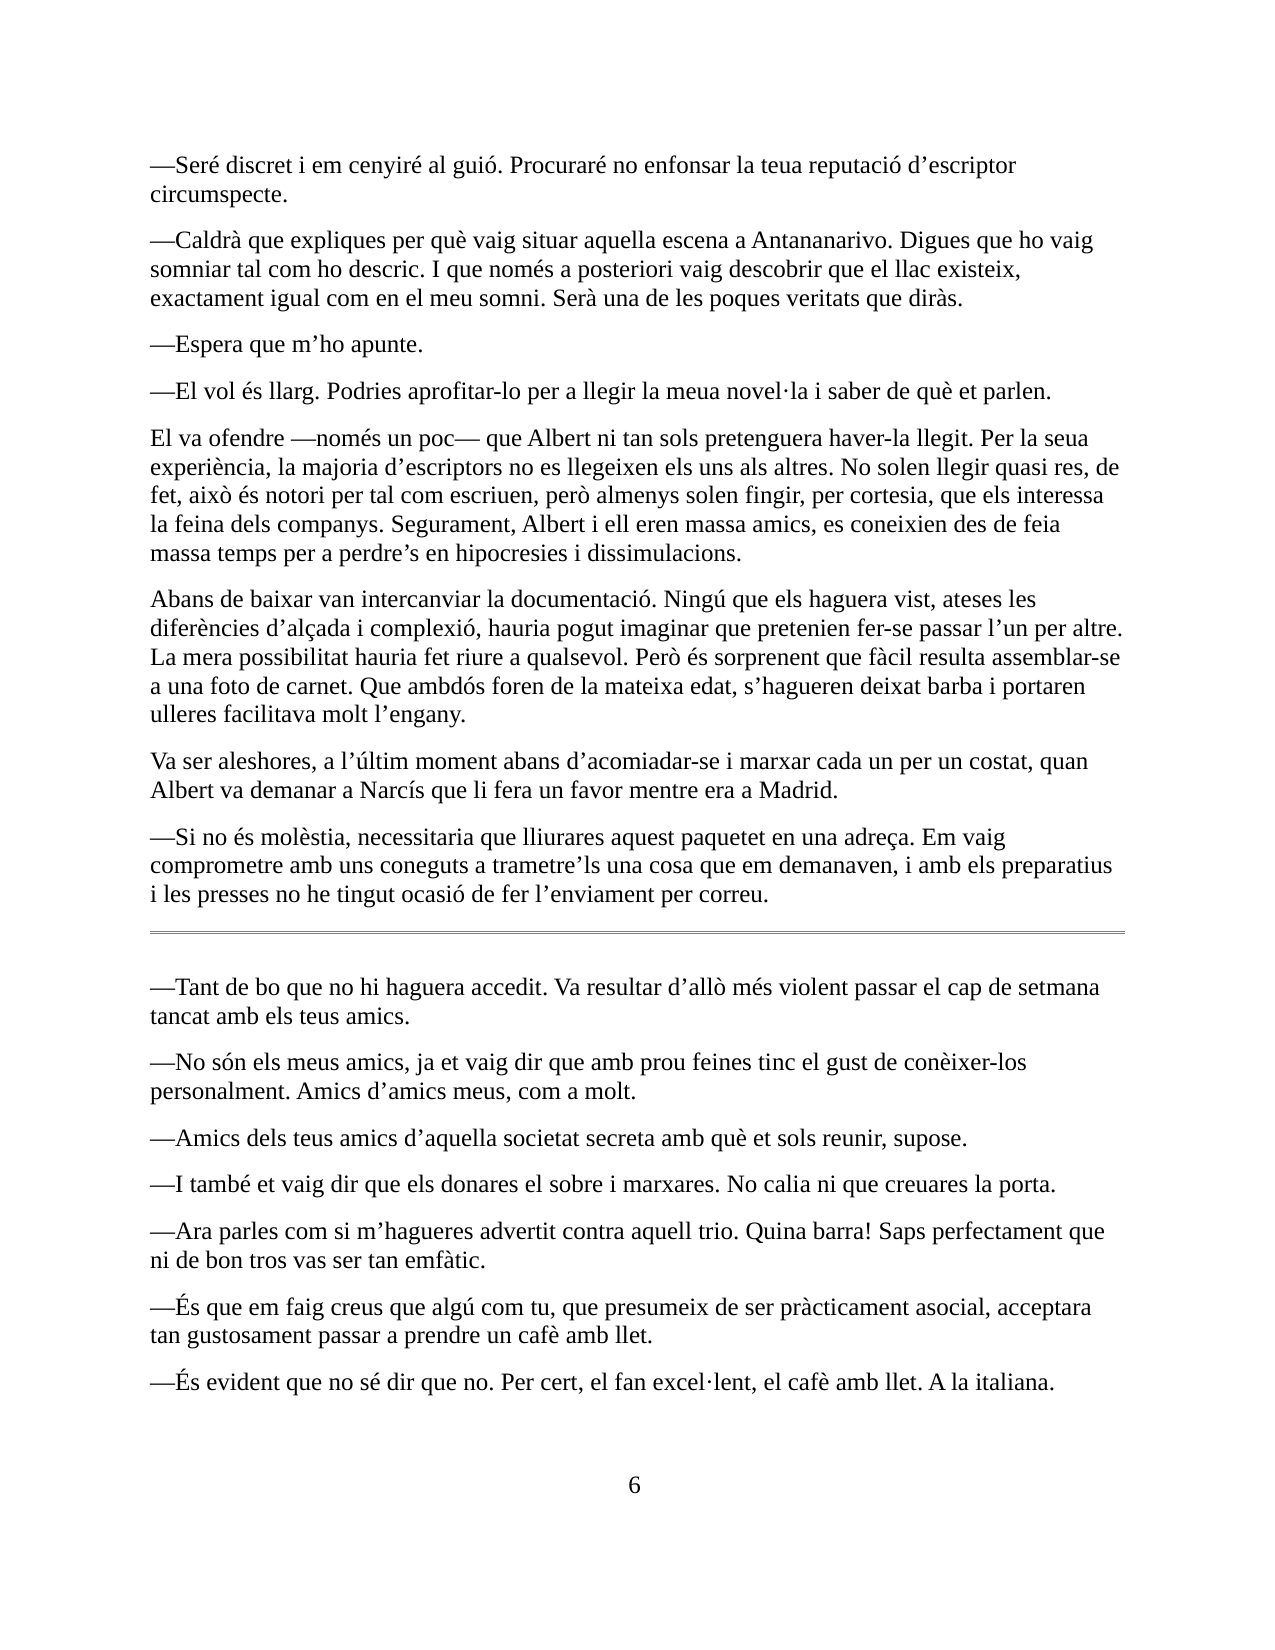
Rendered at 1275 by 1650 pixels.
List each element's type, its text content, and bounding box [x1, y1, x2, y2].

text —Si no és molèstia, necessitaria que lliurares aquest paquetet en una adreça. Em vaig comprometre amb uns coneguts a trametre’ls una cosa que em demanaven, i amb els preparatius i les presses no he tingut ocasió de fer l’enviament per correu. [150, 822, 1125, 908]
text El va ofendre —només un poc— que Albert ni tan sols pretenguera haver-la llegit. Per la seua experiència, la majoria d’escriptors no es llegeixen els uns als altres. No solen llegir quasi res, de fet, això és notori per tal com escriuen, però almenys solen fingir, per cortesia, que els interessa la feina dels companys. Segurament, Albert i ell eren massa amics, es coneixien des de feia massa temps per a perdre’s en hipocresies i dissimulacions. [150, 423, 1125, 567]
text —I també et vaig dir que els donares el sobre i marxares. No calia ni que creuares la porta. [150, 1169, 1125, 1198]
text —Tant de bo que no hi haguera accedit. Va resultar d’allò més violent passar el cap de setmana tancat amb els teus amics. [150, 972, 1125, 1029]
text —Ara parles com si m’hagueres advertit contra aquell trio. Quina barra! Saps perfectament que ni de bon tros vas ser tan emfàtic. [150, 1216, 1125, 1274]
text —Caldrà que expliques per què vaig situar aquella escena a Antananarivo. Digues que ho vaig somniar tal com ho descric. I que només a posteriori vaig descobrir que el llac existeix, exactament igual com en el meu somni. Serà una de les poques veritats que diràs. [150, 225, 1125, 312]
text —Espera que m’ho apunte. [150, 329, 1125, 358]
text —És evident que no sé dir que no. Per cert, el fan excel·lent, el cafè amb llet. A la italiana. [150, 1367, 1125, 1396]
text Va ser aleshores, a l’últim moment abans d’acomiadar-se i marxar cada un per un costat, quan Albert va demanar a Narcís que li fera un favor mentre era a Madrid. [150, 746, 1125, 804]
text —Seré discret i em cenyiré al guió. Procuraré no enfonsar la teua reputació d’escriptor circumspecte. [150, 150, 1125, 207]
text Abans de baixar van intercanviar la documentació. Ningú que els haguera vist, ateses les diferències d’alçada i complexió, hauria pogut imaginar que pretenien fer-se passar l’un per altre. La mera possibilitat hauria fet riure a qualsevol. Però és sorprenent que fàcil resulta assemblar-se a una foto de carnet. Que ambdós foren de la mateixa edat, s’hagueren deixat barba i portaren ulleres facilitava molt l’engany. [150, 584, 1125, 728]
text —És que em faig creus que algú com tu, que presumeix de ser pràcticament asocial, acceptara tan gustosament passar a prendre un cafè amb llet. [150, 1292, 1125, 1349]
text —Amics dels teus amics d’aquella societat secreta amb què et sols reunir, supose. [150, 1123, 1125, 1152]
text —El vol és llarg. Podries aprofitar-lo per a llegir la meua novel·la i saber de què et parlen. [150, 376, 1125, 405]
text —No són els meus amics, ja et vaig dir que amb prou feines tinc el gust de conèixer-los personalment. Amics d’amics meus, com a molt. [150, 1047, 1125, 1105]
